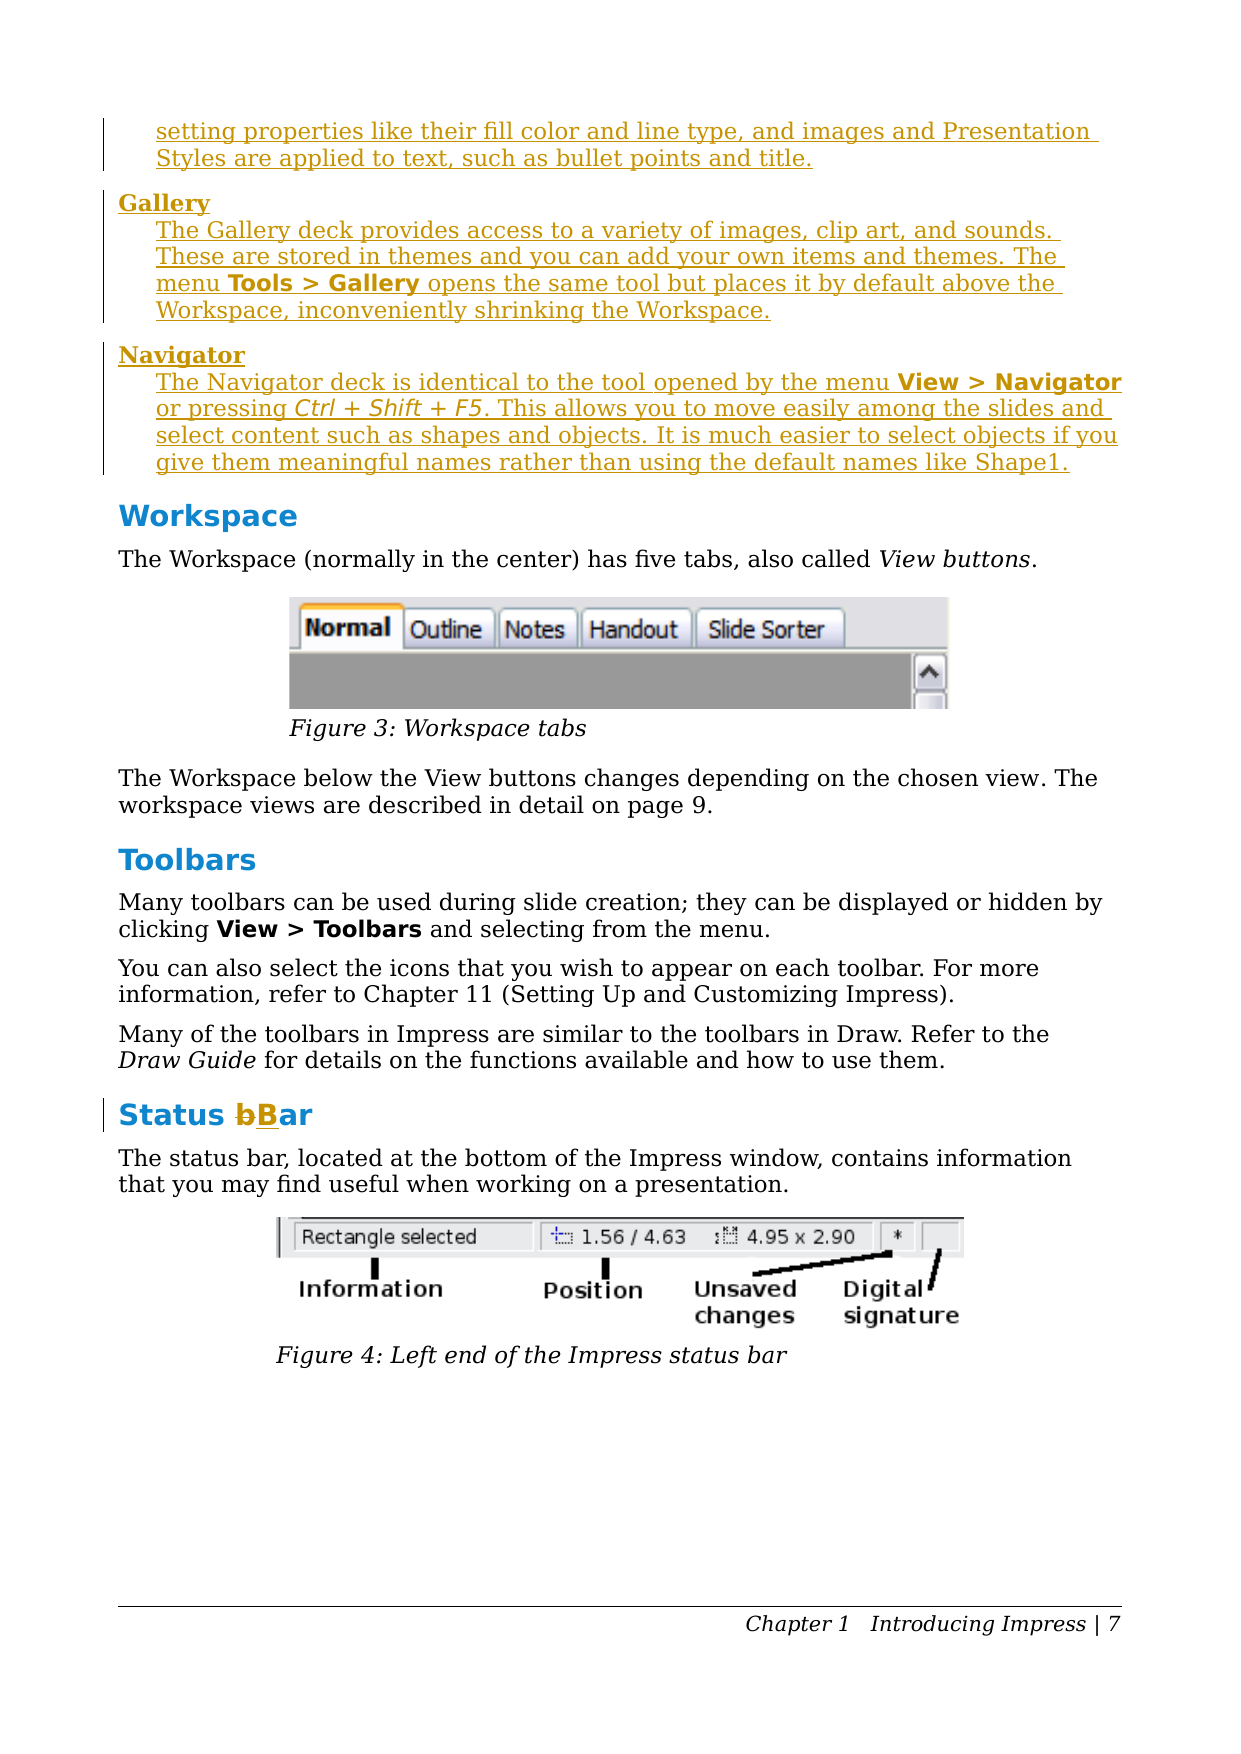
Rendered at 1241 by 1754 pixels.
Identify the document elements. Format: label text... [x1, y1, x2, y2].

text Many of the toolbars in Impress are similar to the toolbars in Draw. Refer to the Draw Guide for details on the functions available and how to use them. [118, 1021, 1122, 1074]
text Figure 4: Left end of the Impress status bar [276, 1342, 964, 1368]
text Figure 3: Workspace tabs [289, 715, 951, 742]
text The Navigator deck is identical to the tool opened by the menu View > Navigator [156, 369, 1122, 392]
text You can also select the icons that you wish to appear on each toolbar. For more information, refer to Chapter 11 (Setting Up and Customizing Impress). [118, 955, 1122, 1008]
text Navigator [118, 342, 1122, 369]
text The Workspace (normally in the center) has five tabs, also called View buttons. [118, 546, 1122, 573]
text Gallery [118, 190, 1122, 217]
text Many toolbars can be used during slide creation; they can be displayed or hidden by clicking View > Toolbars and selecting from the menu. [118, 889, 1122, 942]
text The Gallery deck provides access to a variety of images, clip art, and sounds. These are stored in themes and you can add your own items and themes. The menu Tools > Gallery opens the same tool but places it by default above the Workspace, inconveniently shrinking the Workspace. [156, 217, 1122, 323]
picture [289, 597, 952, 709]
subtitle Toolbars [118, 843, 1122, 877]
text The Workspace below the View buttons changes depending on the chosen view. The workspace views are described in detail on page 9. [118, 765, 1122, 818]
list The status bar, located at the bottom of the Impress window, contains information that you may find useful when working on a presentation. [118, 1145, 1122, 1198]
text setting properties like their fill color and line type, and images and Presentation Styles are applied to text, such as bullet points and title. [156, 118, 1122, 171]
text or pressing Ctrl + Shift + F5. This allows you to move easily among the slides and select content such as shapes and objects. It is much easier to select objects if you give them meaningful names rather than using the default names like Shape1. [156, 393, 1122, 475]
subtitle Workspace [118, 500, 1122, 534]
subtitle Status Bar [118, 1098, 1122, 1132]
picture [276, 1217, 964, 1336]
